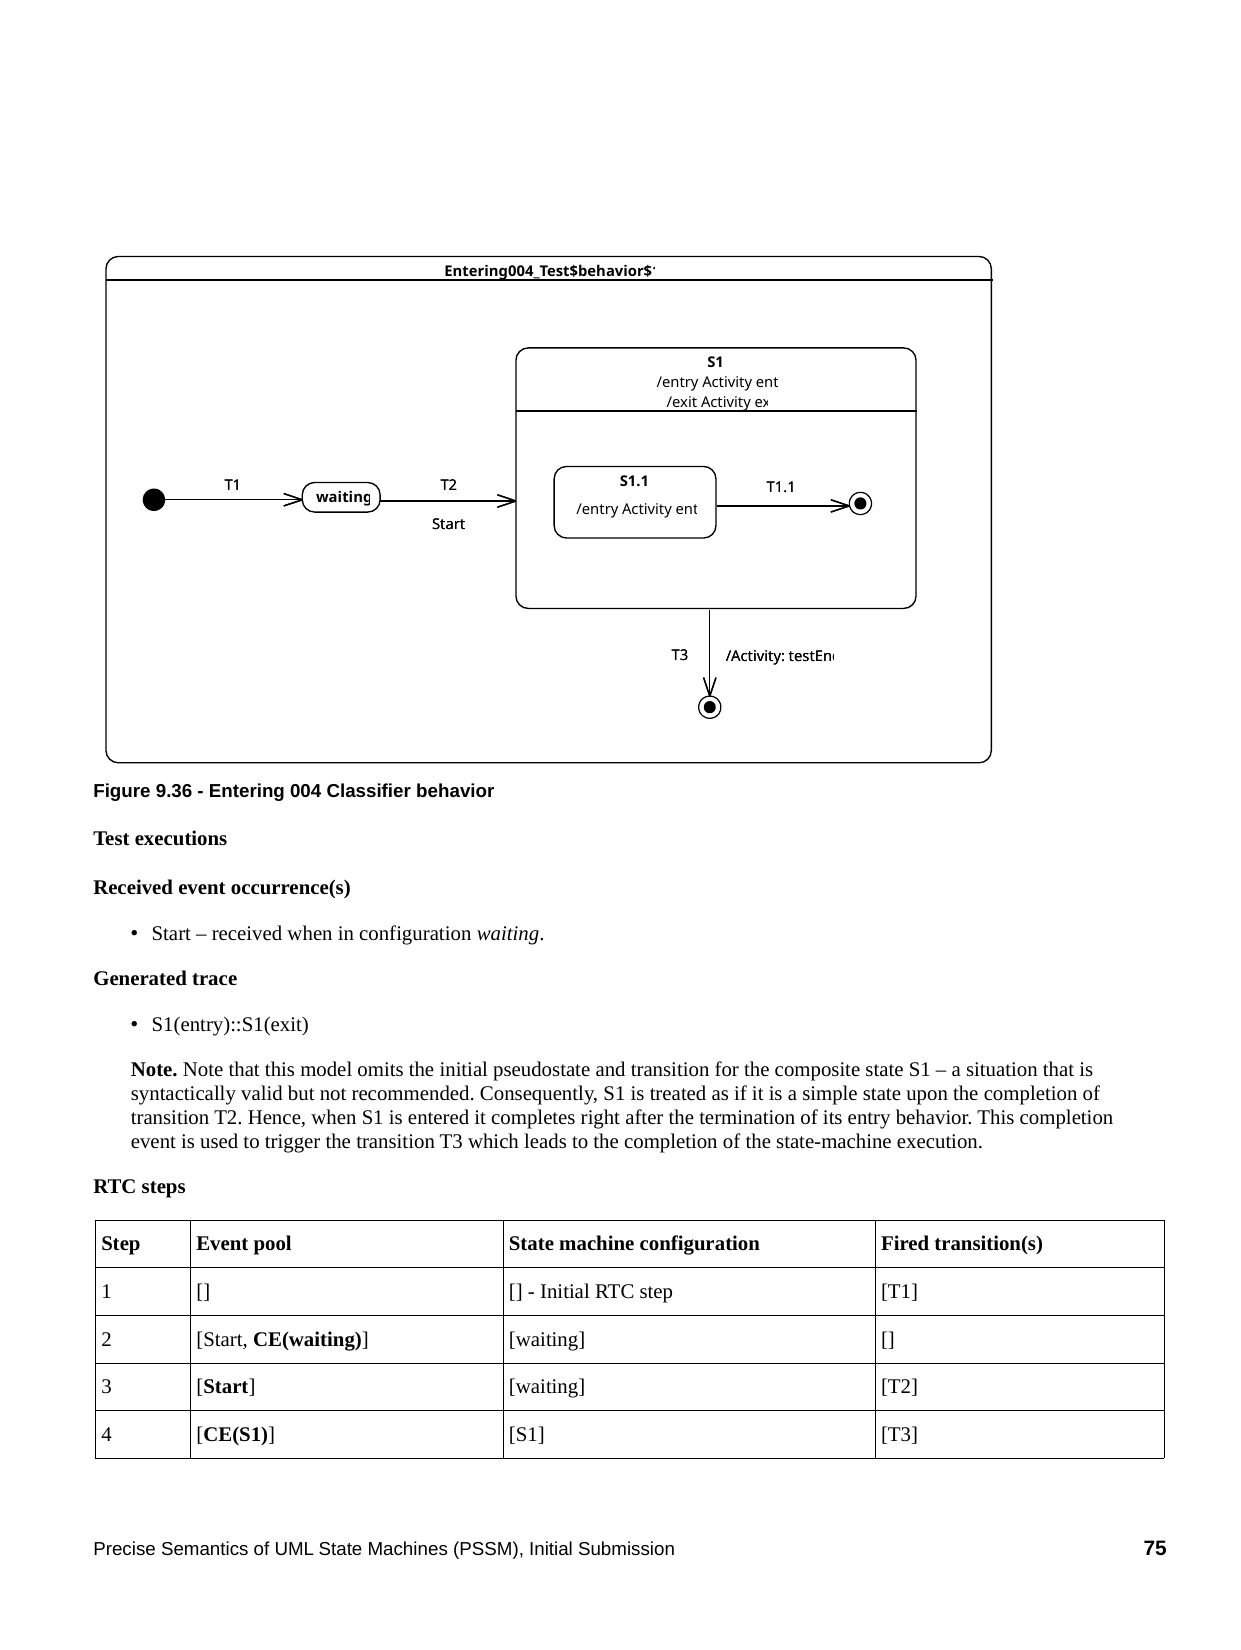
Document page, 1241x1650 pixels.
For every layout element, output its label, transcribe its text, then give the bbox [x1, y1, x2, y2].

list S1(entry)::S1(exit) [131, 1011, 1164, 1036]
table_header Step [96, 1221, 190, 1267]
table_cell [] [876, 1316, 1164, 1363]
text Test executions [93, 231, 1164, 850]
table_cell 3 [96, 1364, 190, 1410]
table_cell [T2] [876, 1364, 1164, 1410]
table_cell [Start] [191, 1364, 503, 1410]
table_header State machine configuration [504, 1221, 875, 1267]
table_cell [waiting] [504, 1316, 875, 1363]
list Start – received when in configuration waiting. [131, 920, 1164, 945]
table_cell 2 [96, 1316, 190, 1363]
table_cell [] - Initial RTC step [504, 1268, 875, 1315]
table_cell [Start, CE(waiting)] [191, 1316, 503, 1363]
table_cell [waiting] [504, 1364, 875, 1410]
text Received event occurrence(s) [93, 875, 1164, 899]
table_cell [T3] [876, 1411, 1164, 1458]
text RTC steps [93, 1174, 1164, 1198]
table_cell [S1] [504, 1411, 875, 1458]
table_header Event pool [191, 1221, 503, 1267]
table_cell [] [191, 1268, 503, 1315]
text Figure 9.36 - Entering 004 Classifier behavior [93, 243, 1006, 802]
table_header Fired transition(s) [876, 1221, 1164, 1267]
table_cell 1 [96, 1268, 190, 1315]
text Note. Note that this model omits the initial pseudostate and transition for the composite state S1 – a situation that is syntactically valid but not recommended. Consequently, S1 is treated as if it is a simple state upon the completion of transition T2. Hence, when S1 is entered it completes right after the termination of its entry behavior. This completion event is used to trigger the transition T3 which leads to the completion of the state-machine execution. [131, 1057, 1164, 1153]
table_cell [CE(S1)] [191, 1411, 503, 1458]
table_cell 4 [96, 1411, 190, 1458]
table_cell [T1] [876, 1268, 1164, 1315]
text Generated trace [93, 966, 1164, 990]
